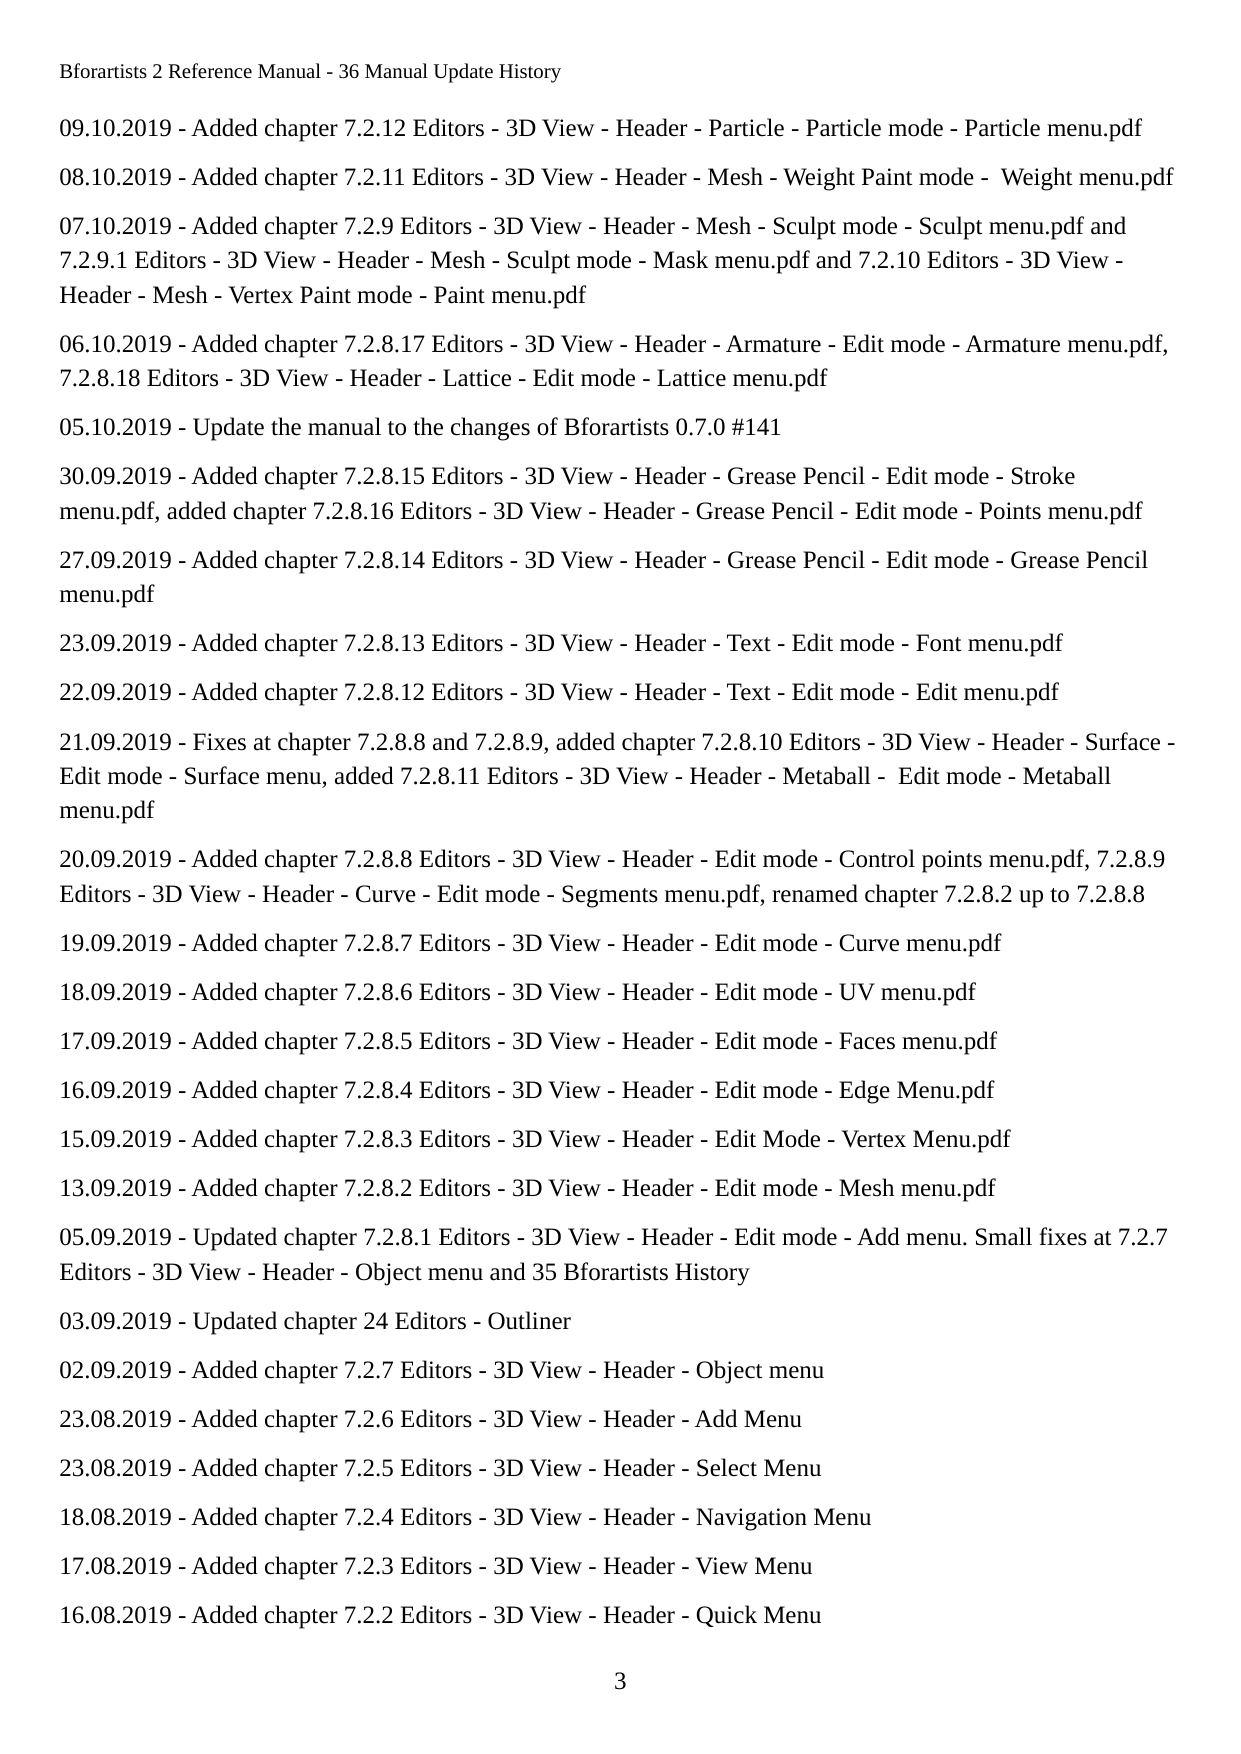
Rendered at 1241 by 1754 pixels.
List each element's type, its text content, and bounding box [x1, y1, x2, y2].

text 07.10.2019 - Added chapter 7.2.9 Editors - 3D View - Header - Mesh - Sculpt mode - Sculpt menu.pdf and 7.2.9.1 Editors - 3D View - Header - Mesh - Sculpt mode - Mask menu.pdf and 7.2.10 Editors - 3D View - Header - Mesh - Vertex Paint mode - Paint menu.pdf [59, 211, 1181, 308]
text 13.09.2019 - Added chapter 7.2.8.2 Editors - 3D View - Header - Edit mode - Mesh menu.pdf [59, 1173, 1181, 1202]
text 08.10.2019 - Added chapter 7.2.11 Editors - 3D View - Header - Mesh - Weight Paint mode - Weight menu.pdf [59, 162, 1181, 190]
text 30.09.2019 - Added chapter 7.2.8.15 Editors - 3D View - Header - Grease Pencil - Edit mode - Stroke menu.pdf, added chapter 7.2.8.16 Editors - 3D View - Header - Grease Pencil - Edit mode - Points menu.pdf [59, 461, 1181, 524]
text 23.08.2019 - Added chapter 7.2.6 Editors - 3D View - Header - Add Menu [59, 1404, 1181, 1433]
text 06.10.2019 - Added chapter 7.2.8.17 Editors - 3D View - Header - Armature - Edit mode - Armature menu.pdf, 7.2.8.18 Editors - 3D View - Header - Lattice - Edit mode - Lattice menu.pdf [59, 329, 1181, 392]
text 17.09.2019 - Added chapter 7.2.8.5 Editors - 3D View - Header - Edit mode - Faces menu.pdf [59, 1026, 1181, 1055]
text 18.08.2019 - Added chapter 7.2.4 Editors - 3D View - Header - Navigation Menu [59, 1502, 1181, 1531]
text 18.09.2019 - Added chapter 7.2.8.6 Editors - 3D View - Header - Edit mode - UV menu.pdf [59, 977, 1181, 1006]
text 19.09.2019 - Added chapter 7.2.8.7 Editors - 3D View - Header - Edit mode - Curve menu.pdf [59, 928, 1181, 957]
text 05.09.2019 - Updated chapter 7.2.8.1 Editors - 3D View - Header - Edit mode - Add menu. Small fixes at 7.2.7 Editors - 3D View - Header - Object menu and 35 Bforartists History [59, 1222, 1181, 1286]
text 27.09.2019 - Added chapter 7.2.8.14 Editors - 3D View - Header - Grease Pencil - Edit mode - Grease Pencil menu.pdf [59, 545, 1181, 608]
text 09.10.2019 - Added chapter 7.2.12 Editors - 3D View - Header - Particle - Particle mode - Particle menu.pdf [59, 113, 1181, 141]
text 23.08.2019 - Added chapter 7.2.5 Editors - 3D View - Header - Select Menu [59, 1453, 1181, 1482]
text 23.09.2019 - Added chapter 7.2.8.13 Editors - 3D View - Header - Text - Edit mode - Font menu.pdf [59, 628, 1181, 657]
text 20.09.2019 - Added chapter 7.2.8.8 Editors - 3D View - Header - Edit mode - Control points menu.pdf, 7.2.8.9 Editors - 3D View - Header - Curve - Edit mode - Segments menu.pdf, renamed chapter 7.2.8.2 up to 7.2.8.8 [59, 844, 1181, 908]
text 03.09.2019 - Updated chapter 24 Editors - Outliner [59, 1306, 1181, 1335]
text 02.09.2019 - Added chapter 7.2.7 Editors - 3D View - Header - Object menu [59, 1355, 1181, 1384]
text 16.09.2019 - Added chapter 7.2.8.4 Editors - 3D View - Header - Edit mode - Edge Menu.pdf [59, 1075, 1181, 1104]
text 15.09.2019 - Added chapter 7.2.8.3 Editors - 3D View - Header - Edit Mode - Vertex Menu.pdf [59, 1124, 1181, 1153]
text 16.08.2019 - Added chapter 7.2.2 Editors - 3D View - Header - Quick Menu [59, 1600, 1181, 1629]
text 05.10.2019 - Update the manual to the changes of Bforartists 0.7.0 #141 [59, 412, 1181, 441]
text 17.08.2019 - Added chapter 7.2.3 Editors - 3D View - Header - View Menu [59, 1551, 1181, 1580]
text 21.09.2019 - Fixes at chapter 7.2.8.8 and 7.2.8.9, added chapter 7.2.8.10 Editors - 3D View - Header - Surface - Edit mode - Surface menu, added 7.2.8.11 Editors - 3D View - Header - Metaball - Edit mode - Metaball menu.pdf [59, 727, 1181, 824]
text 22.09.2019 - Added chapter 7.2.8.12 Editors - 3D View - Header - Text - Edit mode - Edit menu.pdf [59, 677, 1181, 706]
